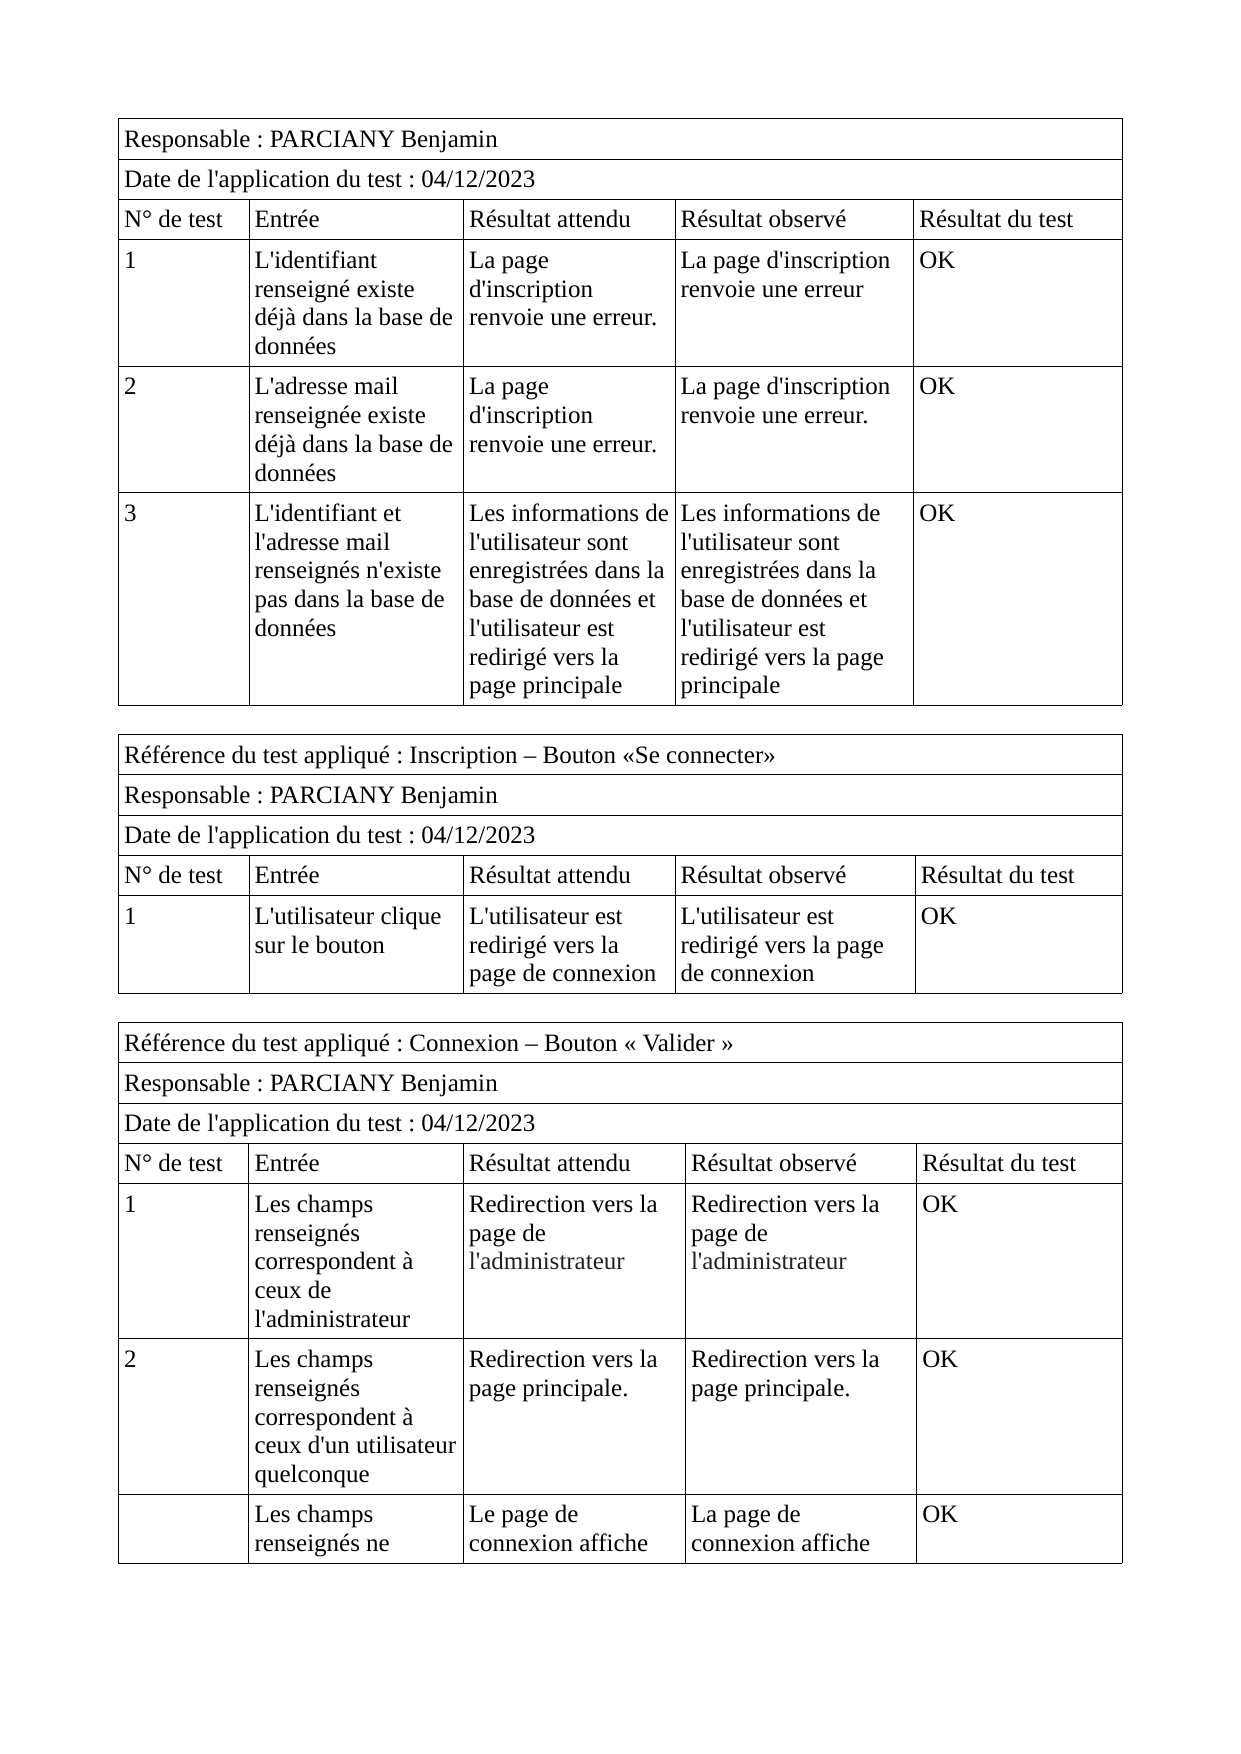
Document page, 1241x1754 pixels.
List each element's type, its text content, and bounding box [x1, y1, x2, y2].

table_cell 3 [119, 493, 249, 705]
table_cell Entrée [250, 856, 463, 895]
table_cell Résultat du test [916, 856, 1122, 895]
table_cell La page d'inscription renvoie une erreur. [464, 367, 675, 492]
table_cell OK [914, 240, 1122, 366]
table_cell La page d'inscription renvoie une erreur. [464, 240, 675, 366]
table_cell Les informations de l'utilisateur sont enregistrées dans la base de données et l'utilisateur est redirigé vers la page principale [676, 493, 913, 705]
table_cell Les informations de l'utilisateur sont enregistrées dans la base de données et l'utilisateur est redirigé vers la page principale [464, 493, 675, 705]
table_cell Redirection vers la page principale. [686, 1339, 916, 1494]
table_cell [119, 1495, 248, 1563]
table_cell OK [914, 493, 1122, 705]
table_cell 1 [119, 1184, 248, 1338]
table_cell Résultat du test [917, 1144, 1122, 1183]
table_cell Entrée [249, 1144, 463, 1183]
table_cell L'utilisateur est redirigé vers la page de connexion [464, 896, 675, 993]
table_cell N° de test [119, 1144, 248, 1183]
table_cell OK [917, 1184, 1122, 1338]
table_cell Résultat du test [914, 200, 1122, 239]
table_cell Les champs renseignés correspondent à ceux d'un utilisateur quelconque [249, 1339, 463, 1494]
table_cell Date de l'application du test : 04/12/2023 [119, 1104, 1122, 1143]
table_cell Responsable : PARCIANY Benjamin [119, 1063, 1122, 1102]
table_cell La page d'inscription renvoie une erreur [676, 240, 913, 366]
table_header Référence du test appliqué : Inscription – Bouton «Se connecter» [119, 735, 1122, 774]
table_cell La page de connexion affiche [686, 1495, 916, 1563]
table_cell L'identifiant et l'adresse mail renseignés n'existe pas dans la base de données [250, 493, 463, 705]
table_cell Entrée [250, 200, 463, 239]
table_cell Date de l'application du test : 04/12/2023 [119, 816, 1122, 855]
table_cell OK [917, 1339, 1122, 1494]
table_cell Résultat observé [676, 856, 915, 895]
table_cell OK [914, 367, 1122, 492]
table_cell OK [917, 1495, 1122, 1563]
table_cell Résultat observé [676, 200, 913, 239]
table_cell Les champs renseignés ne [249, 1495, 463, 1563]
table_cell L'utilisateur clique sur le bouton [250, 896, 463, 993]
table_cell La page d'inscription renvoie une erreur. [676, 367, 913, 492]
table_cell Redirection vers la page de l'administrateur [686, 1184, 916, 1338]
table_cell L'identifiant renseigné existe déjà dans la base de données [250, 240, 463, 366]
table_cell L'utilisateur est redirigé vers la page de connexion [676, 896, 915, 993]
table_cell N° de test [119, 200, 249, 239]
table_cell 2 [119, 1339, 248, 1494]
table_cell Résultat attendu [464, 1144, 685, 1183]
table_cell Le page de connexion affiche [464, 1495, 685, 1563]
table_cell 2 [119, 367, 249, 492]
table_cell Date de l'application du test : 04/12/2023 [119, 160, 1122, 199]
table_header Référence du test appliqué : Connexion – Bouton « Valider » [119, 1023, 1122, 1062]
table_cell Redirection vers la page principale. [464, 1339, 685, 1494]
table_cell Responsable : PARCIANY Benjamin [119, 119, 1122, 158]
table_cell L'adresse mail renseignée existe déjà dans la base de données [250, 367, 463, 492]
table_cell Résultat attendu [464, 856, 675, 895]
table_cell N° de test [119, 856, 249, 895]
table_cell Résultat attendu [464, 200, 675, 239]
table_cell 1 [119, 240, 249, 366]
table_cell 1 [119, 896, 249, 993]
table_cell Résultat observé [686, 1144, 916, 1183]
table_cell Les champs renseignés correspondent à ceux de l'administrateur [249, 1184, 463, 1338]
table_cell Responsable : PARCIANY Benjamin [119, 775, 1122, 814]
table_cell Redirection vers la page de l'administrateur [464, 1184, 685, 1338]
table_cell OK [916, 896, 1122, 993]
